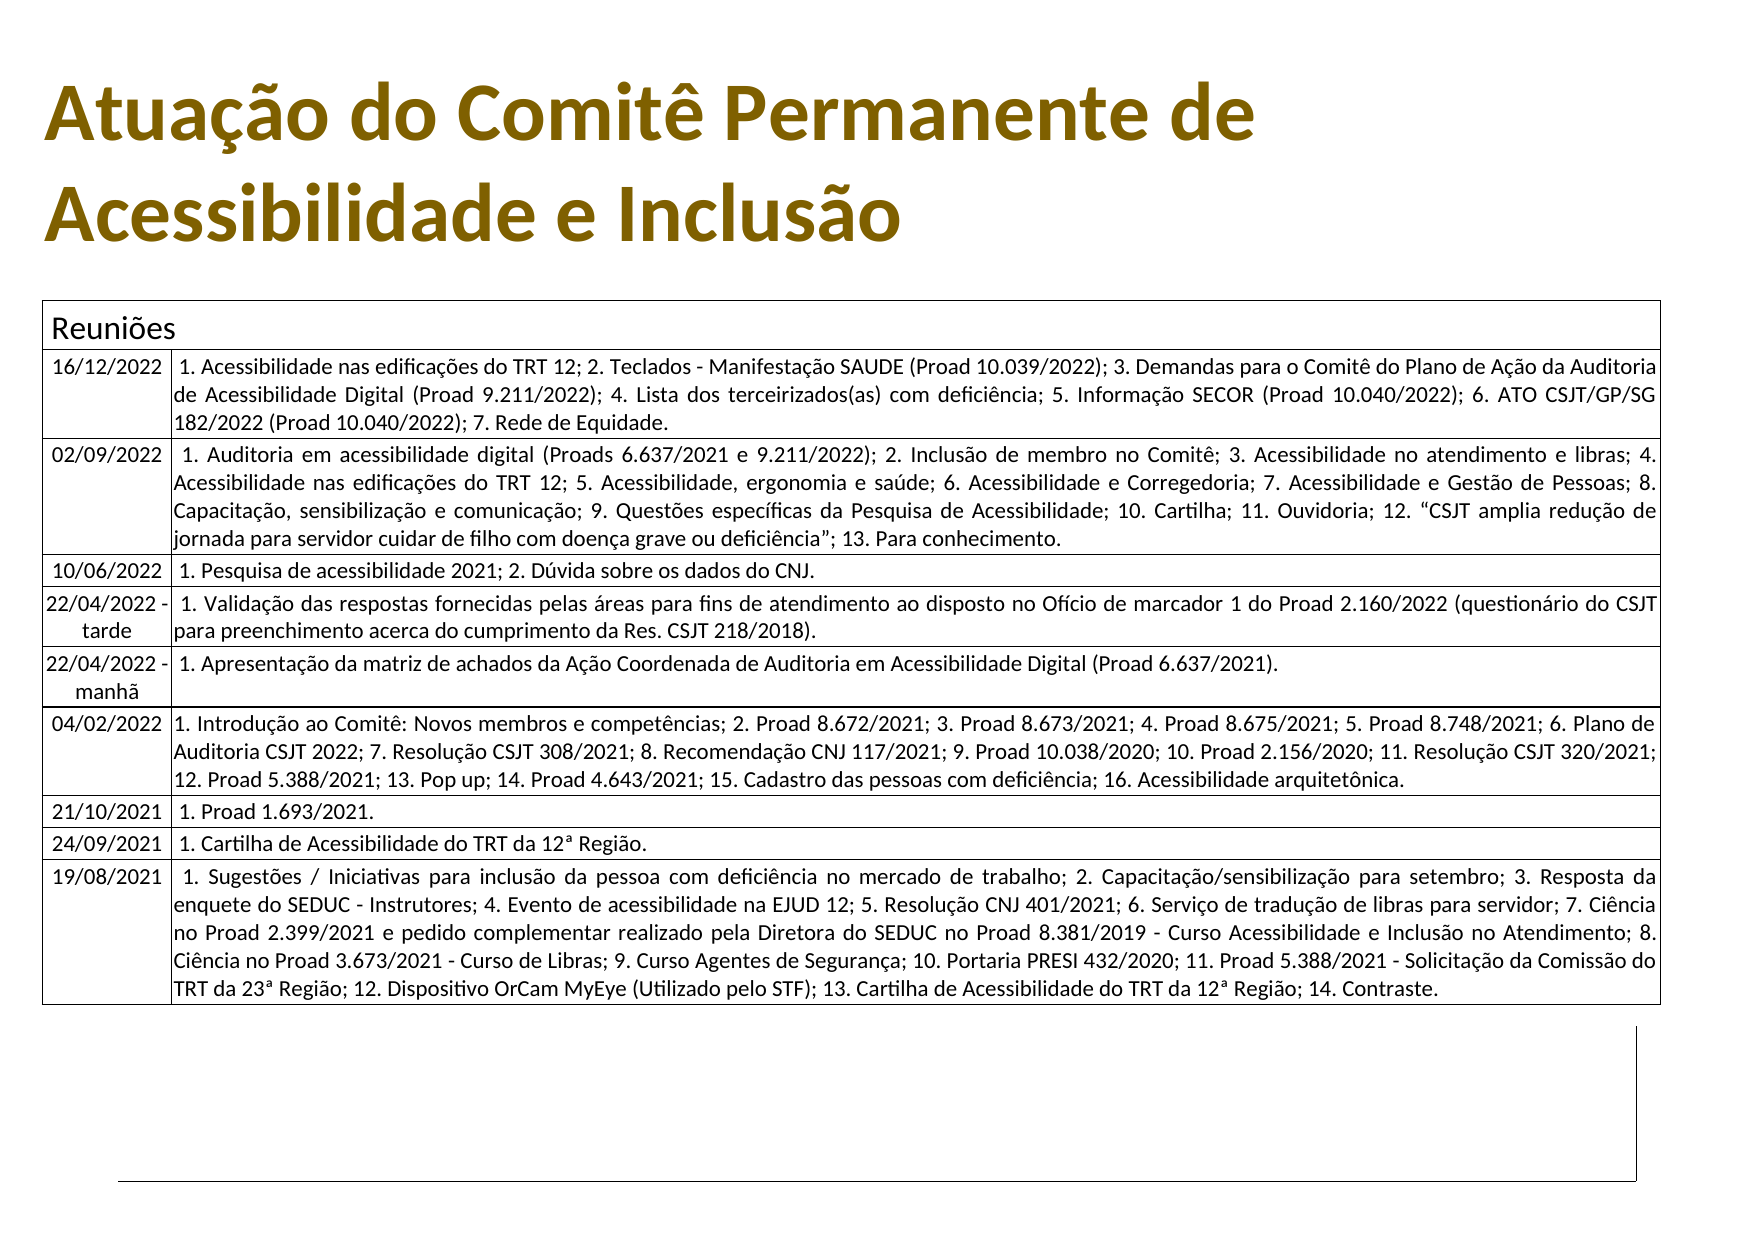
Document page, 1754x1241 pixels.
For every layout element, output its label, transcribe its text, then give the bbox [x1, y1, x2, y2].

table_cell 1. Apresentação da matriz de achados da Ação Coordenada de Auditoria em Acessibilidade Digital (Proad 6.637/2021). [172, 647, 1660, 706]
table_cell 22/04/2022 - manhã [43, 647, 171, 706]
table_cell 1. Sugestões / Iniciativas para inclusão da pessoa com deficiência no mercado de trabalho; 2. Capacitação/sensibilização para setembro; 3. Resposta da enquete do SEDUC - Instrutores; 4. Evento de acessibilidade na EJUD 12; 5. Resolução CNJ 401/2021; 6. Serviço de tradução de libras para servidor; 7. Ciência no Proad 2.399/2021 e pedido complementar realizado pela Diretora do SEDUC no Proad 8.381/2019 - Curso Acessibilidade e Inclusão no Atendimento; 8. Ciência no Proad 3.673/2021 - Curso de Libras; 9. Curso Agentes de Segurança; 10. Portaria PRESI 432/2020; 11. Proad 5.388/2021 - Solicitação da Comissão do TRT da 23ª Região; 12. Dispositivo OrCam MyEye (Utilizado pelo STF); 13. Cartilha de Acessibilidade do TRT da 12ª Região; 14. Contraste. [172, 860, 1660, 1003]
table_cell 10/06/2022 [43, 555, 171, 586]
table_cell 04/02/2022 [43, 708, 171, 795]
table_cell 1. Auditoria em acessibilidade digital (Proads 6.637/2021 e 9.211/2022); 2. Inclusão de membro no Comitê; 3. Acessibilidade no atendimento e libras; 4. Acessibilidade nas edificações do TRT 12; 5. Acessibilidade, ergonomia e saúde; 6. Acessibilidade e Corregedoria; 7. Acessibilidade e Gestão de Pessoas; 8. Capacitação, sensibilização e comunicação; 9. Questões específicas da Pesquisa de Acessibilidade; 10. Cartilha; 11. Ouvidoria; 12. “CSJT amplia redução de jornada para servidor cuidar de filho com doença grave ou deficiência”; 13. Para conhecimento. [172, 439, 1660, 554]
table_header Reuniões [43, 301, 1660, 349]
table_cell 1. Validação das respostas fornecidas pelas áreas para fins de atendimento ao disposto no Ofício de marcador 1 do Proad 2.160/2022 (questionário do CSJT para preenchimento acerca do cumprimento da Res. CSJT 218/2018). [172, 587, 1660, 646]
table_cell 24/09/2021 [43, 828, 171, 859]
table_cell 1. Proad 1.693/2021. [172, 796, 1660, 827]
table_cell 22/04/2022 - tarde [43, 587, 171, 646]
table_cell 21/10/2021 [43, 796, 171, 827]
table_cell 02/09/2022 [43, 439, 171, 554]
table_cell 1. Cartilha de Acessibilidade do TRT da 12ª Região. [172, 828, 1660, 859]
table_cell 16/12/2022 [43, 350, 171, 437]
table_cell 1. Acessibilidade nas edificações do TRT 12; 2. Teclados - Manifestação SAUDE (Proad 10.039/2022); 3. Demandas para o Comitê do Plano de Ação da Auditoria de Acessibilidade Digital (Proad 9.211/2022); 4. Lista dos terceirizados(as) com deficiência; 5. Informação SECOR (Proad 10.040/2022); 6. ATO CSJT/GP/SG 182/2022 (Proad 10.040/2022); 7. Rede de Equidade. [172, 350, 1660, 437]
table_cell 1. Pesquisa de acessibilidade 2021; 2. Dúvida sobre os dados do CNJ. [172, 555, 1660, 586]
table_cell 1. Introdução ao Comitê: Novos membros e competências; 2. Proad 8.672/2021; 3. Proad 8.673/2021; 4. Proad 8.675/2021; 5. Proad 8.748/2021; 6. Plano de Auditoria CSJT 2022; 7. Resolução CSJT 308/2021; 8. Recomendação CNJ 117/2021; 9. Proad 10.038/2020; 10. Proad 2.156/2020; 11. Resolução CSJT 320/2021; 12. Proad 5.388/2021; 13. Pop up; 14. Proad 4.643/2021; 15. Cadastro das pessoas com deficiência; 16. Acessibilidade arquitetônica. [172, 708, 1660, 795]
text Atuação do Comitê Permanente de Acessibilidade e Inclusão [44, 59, 1636, 262]
table_cell 19/08/2021 [43, 860, 171, 1003]
